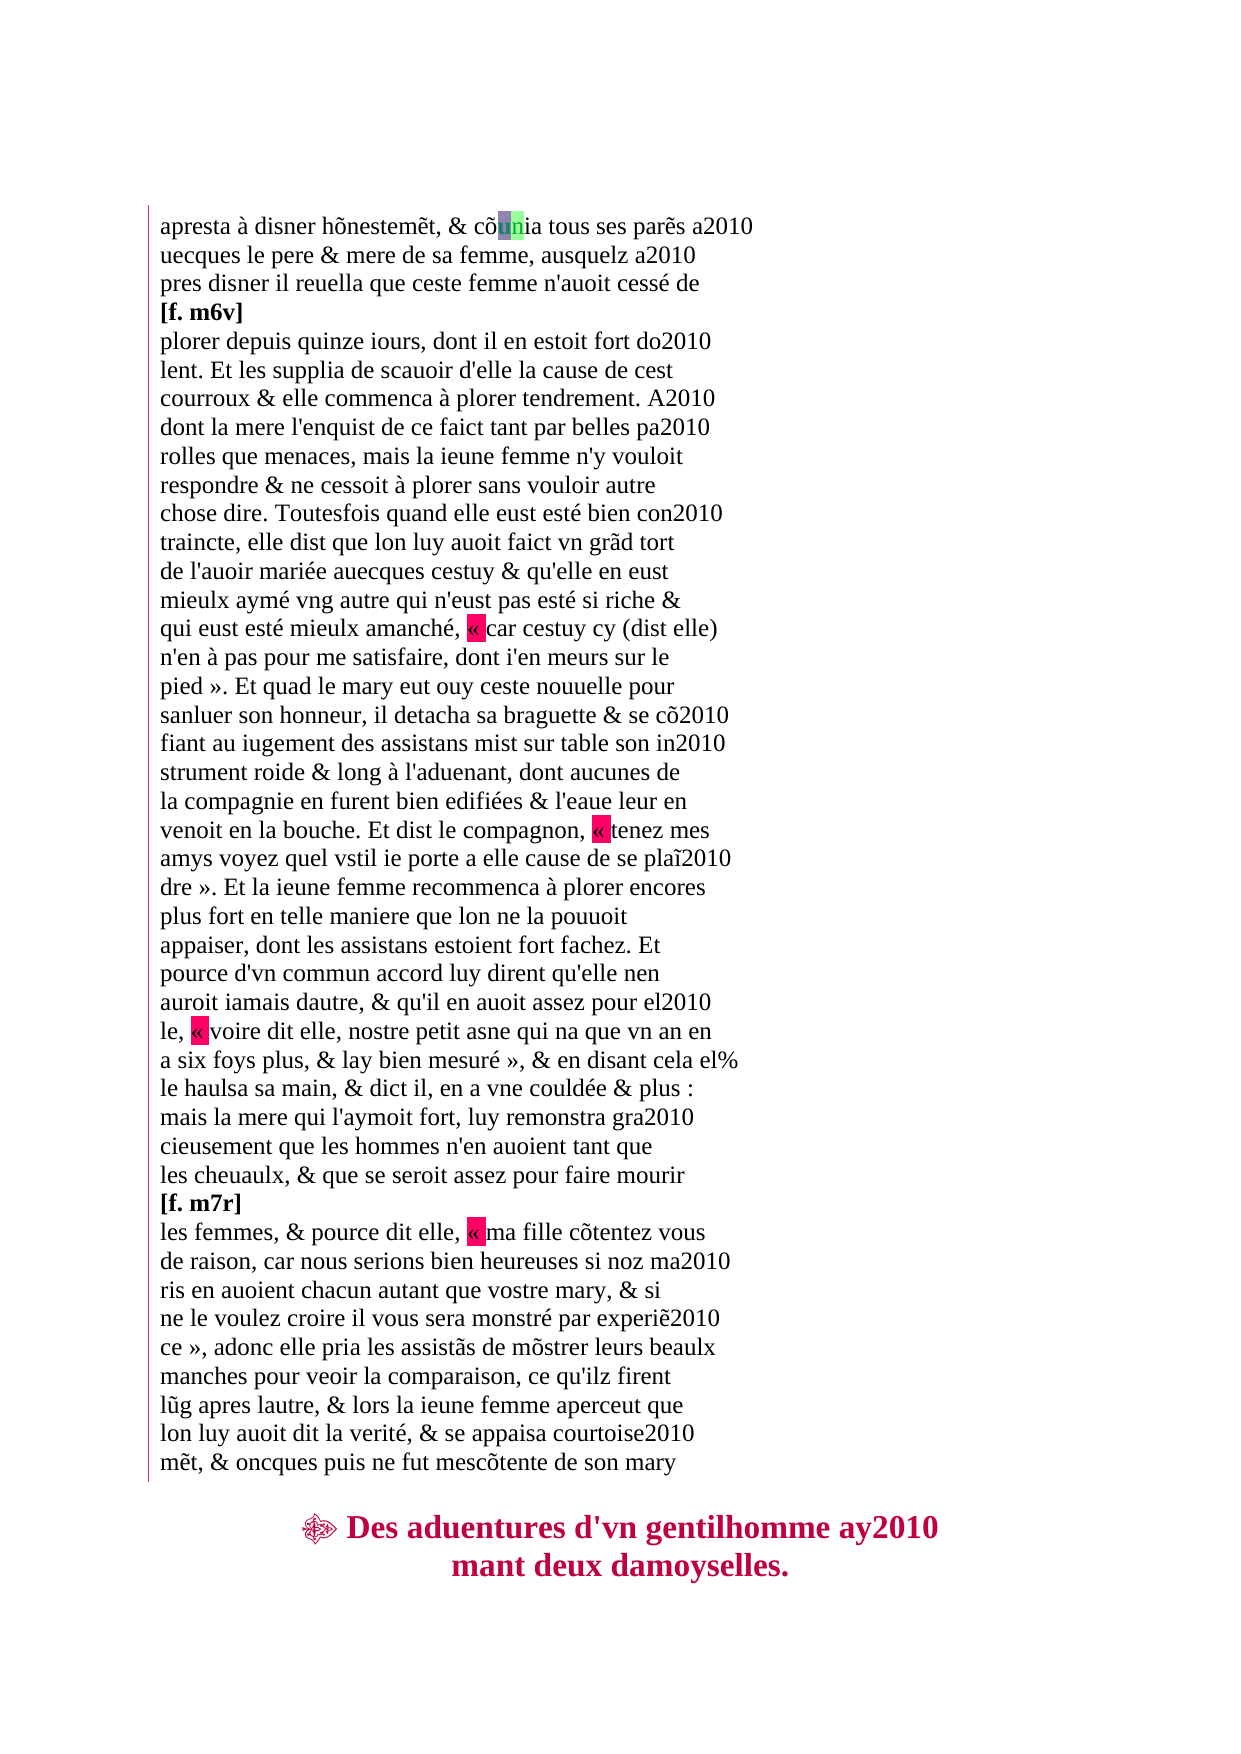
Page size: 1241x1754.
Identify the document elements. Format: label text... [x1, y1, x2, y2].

text apresta à disner hõnestemẽt, & cõunia tous ses parẽs a2010 uecques le pere & mere de sa femme, ausquelz a2010 pres disner il reuella que ceste femme n'auoit cessé de [f. m6v] plorer depuis quinze iours, dont il en estoit fort do2010 lent. Et les supplia de scauoir d'elle la cause de cest courroux & elle commenca à plorer tendrement. A2010 dont la mere l'enquist de ce faict tant par belles pa2010 rolles que menaces, mais la ieune femme n'y vouloit respondre & ne cessoit à plorer sans vouloir autre chose dire. Toutesfois quand elle eust esté bien con2010 traincte, elle dist que lon luy auoit faict vn grãd tort de l'auoir mariée auecques cestuy & qu'elle en eust mieulx aymé vng autre qui n'eust pas esté si riche & qui eust esté mieulx amanché, « car cestuy cy (dist elle) n'en à pas pour me satisfaire, dont i'en meurs sur le pied ». Et quad le mary eut ouy ceste nouuelle pour sanluer son honneur, il detacha sa braguette & se cõ2010 fiant au iugement des assistans mist sur table son in2010 strument roide & long à l'aduenant, dont aucunes de la compagnie en furent bien edifiées & l'eaue leur en venoit en la bouche. Et dist le compagnon, « tenez mes amys voyez quel vstil ie porte a elle cause de se plaĩ2010 dre ». Et la ieune femme recommenca à plorer encores plus fort en telle maniere que lon ne la pouuoit appaiser, dont les assistans estoient fort fachez. Et pource d'vn commun accord luy dirent qu'elle nen auroit iamais dautre, & qu'il en auoit assez pour el2010 le, « voire dit elle, nostre petit asne qui na que vn an en a six foys plus, & lay bien mesuré », & en disant cela el% le haulsa sa main, & dict il, en a vne couldée & plus : mais la mere qui l'aymoit fort, luy remonstra gra2010 cieusement que les hommes n'en auoient tant que les cheuaulx, & que se seroit assez pour faire mourir [f. m7r] les femmes, & pource dit elle, « ma fille cõtentez vous de raison, car nous serions bien heureuses si noz ma2010 ris en auoient chacun autant que vostre mary, & si ne le voulez croire il vous sera monstré par experiẽ2010 ce », adonc elle pria les assistãs de mõstrer leurs beaulx manches pour veoir la comparaison, ce qu'ilz firent lũg apres lautre, & lors la ieune femme aperceut que lon luy auoit dit la verité, & se appaisa courtoise2010 mẽt, & oncques puis ne fut mescõtente de son mary [149, 205, 1093, 1482]
text ❧ Des aduentures d'vn gentilhomme ay2010 mant deux damoyselles. [148, 1507, 1093, 1584]
